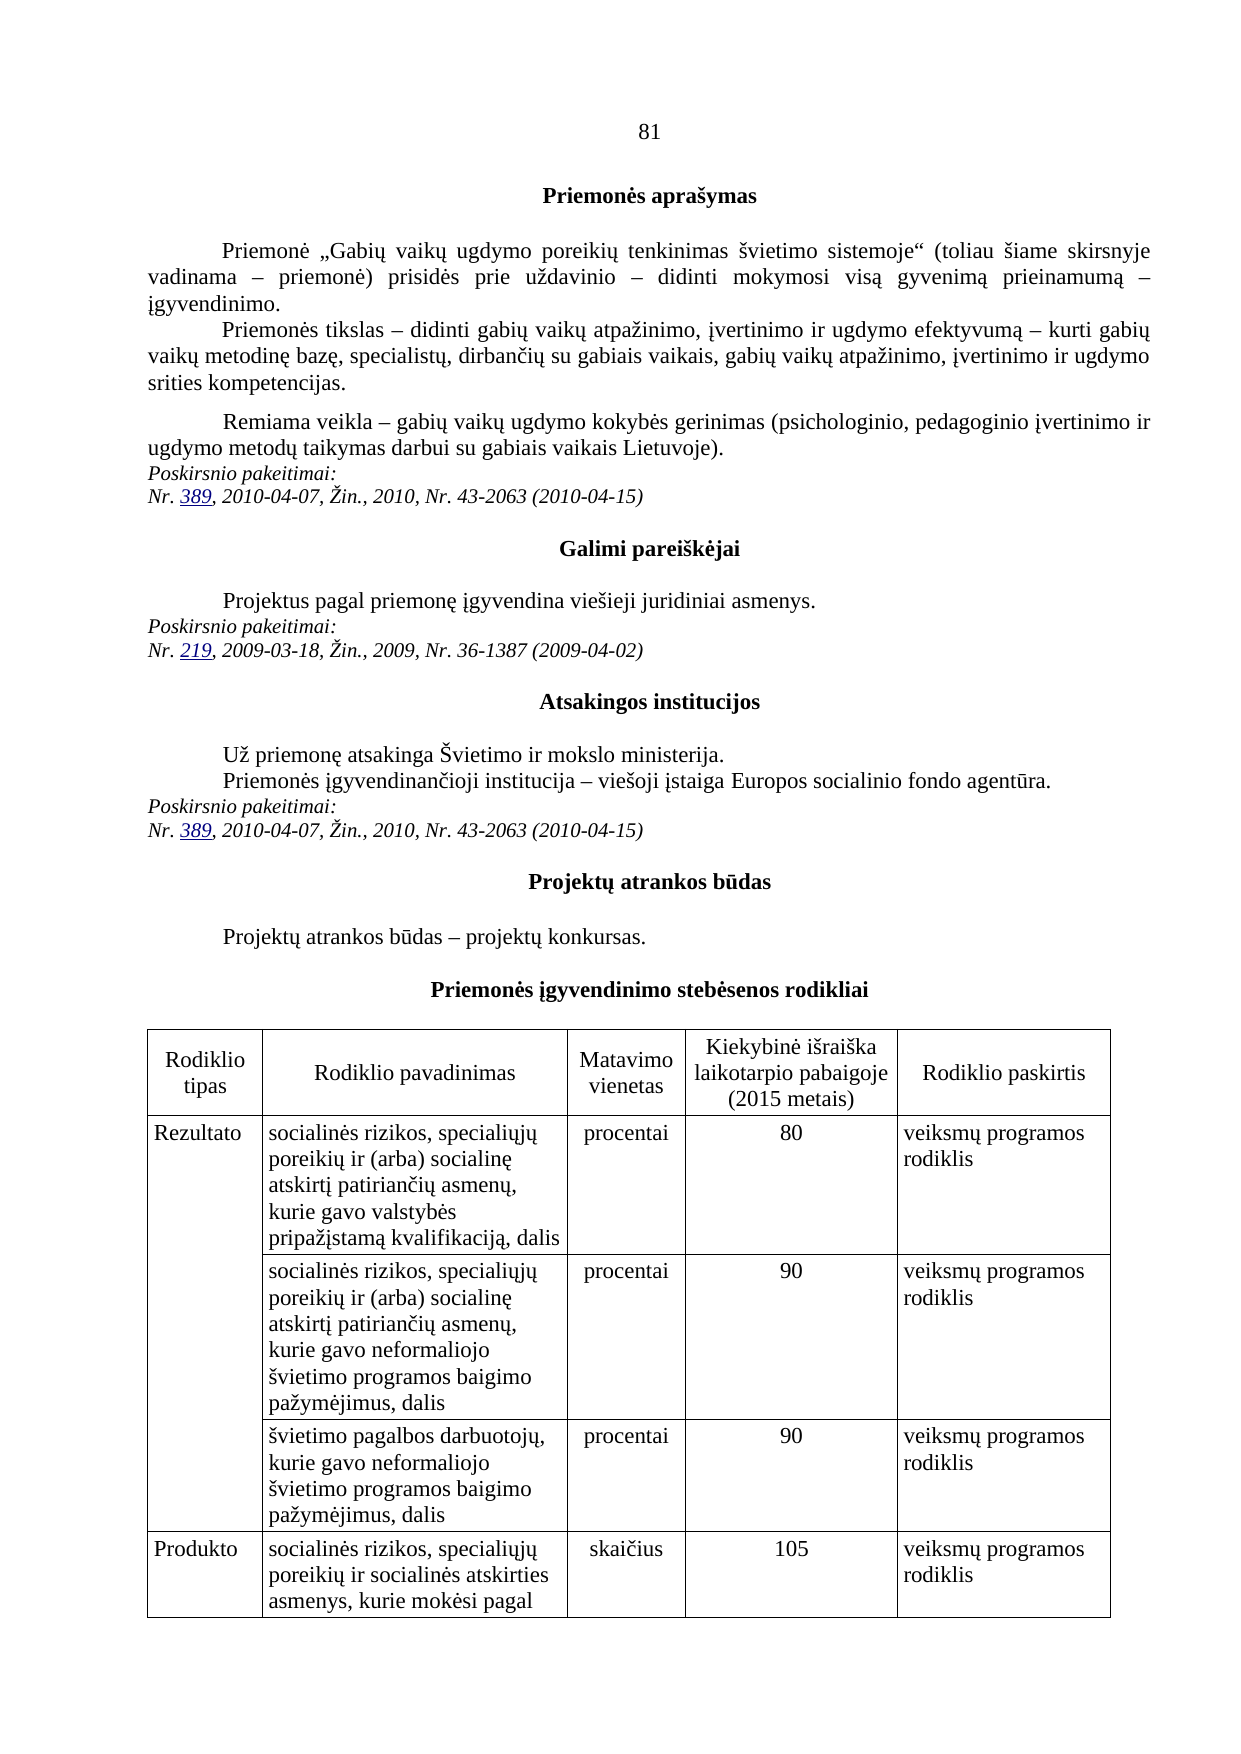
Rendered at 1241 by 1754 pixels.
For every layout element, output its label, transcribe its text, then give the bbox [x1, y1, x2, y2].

text Priemonės aprašymas [148, 182, 1152, 208]
text Nr. 219, 2009-03-18, Žin., 2009, Nr. 36-1387 (2009-04-02) [148, 638, 1152, 662]
table_header Kiekybinė išraiška laikotarpio pabaigoje (2015 metais) [686, 1030, 897, 1115]
text Poskirsnio pakeitimai: [148, 794, 1152, 818]
text Galimi pareiškėjai [148, 535, 1152, 561]
table_cell socialinės rizikos, specialiųjų poreikių ir (arba) socialinę atskirtį patiriančių asmenų, kurie gavo valstybės pripažįstamą kvalifikaciją, dalis [263, 1116, 567, 1253]
text Nr. 389, 2010-04-07, Žin., 2010, Nr. 43-2063 (2010-04-15) [148, 818, 1152, 842]
text Priemonė „Gabių vaikų ugdymo poreikių tenkinimas švietimo sistemoje“ (toliau šiame skirsnyje vadinama – priemonė) prisidės prie uždavinio – didinti mokymosi visą gyvenimą prieinamumą – įgyvendinimo. [148, 237, 1152, 316]
table_header Rodiklio pavadinimas [263, 1030, 567, 1115]
text Projektus pagal priemonę įgyvendina viešieji juridiniai asmenys. [148, 588, 1152, 614]
table_cell skaičius [568, 1532, 685, 1617]
text Nr. 389, 2010-04-07, Žin., 2010, Nr. 43-2063 (2010-04-15) [148, 484, 1152, 508]
table_cell procentai [568, 1116, 685, 1253]
table_cell procentai [568, 1255, 685, 1418]
table_cell socialinės rizikos, specialiųjų poreikių ir (arba) socialinę atskirtį patiriančių asmenų, kurie gavo neformaliojo švietimo programos baigimo pažymėjimus, dalis [263, 1255, 567, 1418]
table_cell Rezultato [148, 1116, 262, 1531]
text Priemonės tikslas – didinti gabių vaikų atpažinimo, įvertinimo ir ugdymo efektyvumą – kurti gabių vaikų metodinę bazę, specialistų, dirbančių su gabiais vaikais, gabių vaikų atpažinimo, įvertinimo ir ugdymo srities kompetencijas. [148, 316, 1152, 395]
table_cell 105 [686, 1532, 897, 1617]
table_cell veiksmų programos rodiklis [898, 1420, 1110, 1531]
table_header Matavimo vienetas [568, 1030, 685, 1115]
table_cell 90 [686, 1420, 897, 1531]
text Poskirsnio pakeitimai: [148, 460, 1152, 484]
table_cell veiksmų programos rodiklis [898, 1255, 1110, 1418]
text Už priemonę atsakinga Švietimo ir mokslo ministerija. [148, 741, 1152, 767]
table_cell veiksmų programos rodiklis [898, 1532, 1110, 1617]
table_cell švietimo pagalbos darbuotojų, kurie gavo neformaliojo švietimo programos baigimo pažymėjimus, dalis [263, 1420, 567, 1531]
text Poskirsnio pakeitimai: [148, 614, 1152, 638]
text Projektų atrankos būdas [148, 868, 1152, 895]
table_cell procentai [568, 1420, 685, 1531]
text Projektų atrankos būdas – projektų konkursas. [148, 923, 1152, 950]
table_cell 90 [686, 1255, 897, 1418]
text Priemonės įgyvendinančioji institucija – viešoji įstaiga Europos socialinio fondo agentūra. [148, 767, 1152, 794]
table_cell socialinės rizikos, specialiųjų poreikių ir socialinės atskirties asmenys, kurie mokėsi pagal [263, 1532, 567, 1617]
text Atsakingos institucijos [148, 688, 1152, 715]
table_header Rodiklio tipas [148, 1030, 262, 1115]
table_cell veiksmų programos rodiklis [898, 1116, 1110, 1253]
table_cell 80 [686, 1116, 897, 1253]
table_header Rodiklio paskirtis [898, 1030, 1110, 1115]
text Priemonės įgyvendinimo stebėsenos rodikliai [148, 976, 1152, 1002]
text Remiama veikla – gabių vaikų ugdymo kokybės gerinimas (psichologinio, pedagoginio įvertinimo ir ugdymo metodų taikymas darbui su gabiais vaikais Lietuvoje). [148, 408, 1152, 460]
table_cell Produkto [148, 1532, 262, 1617]
